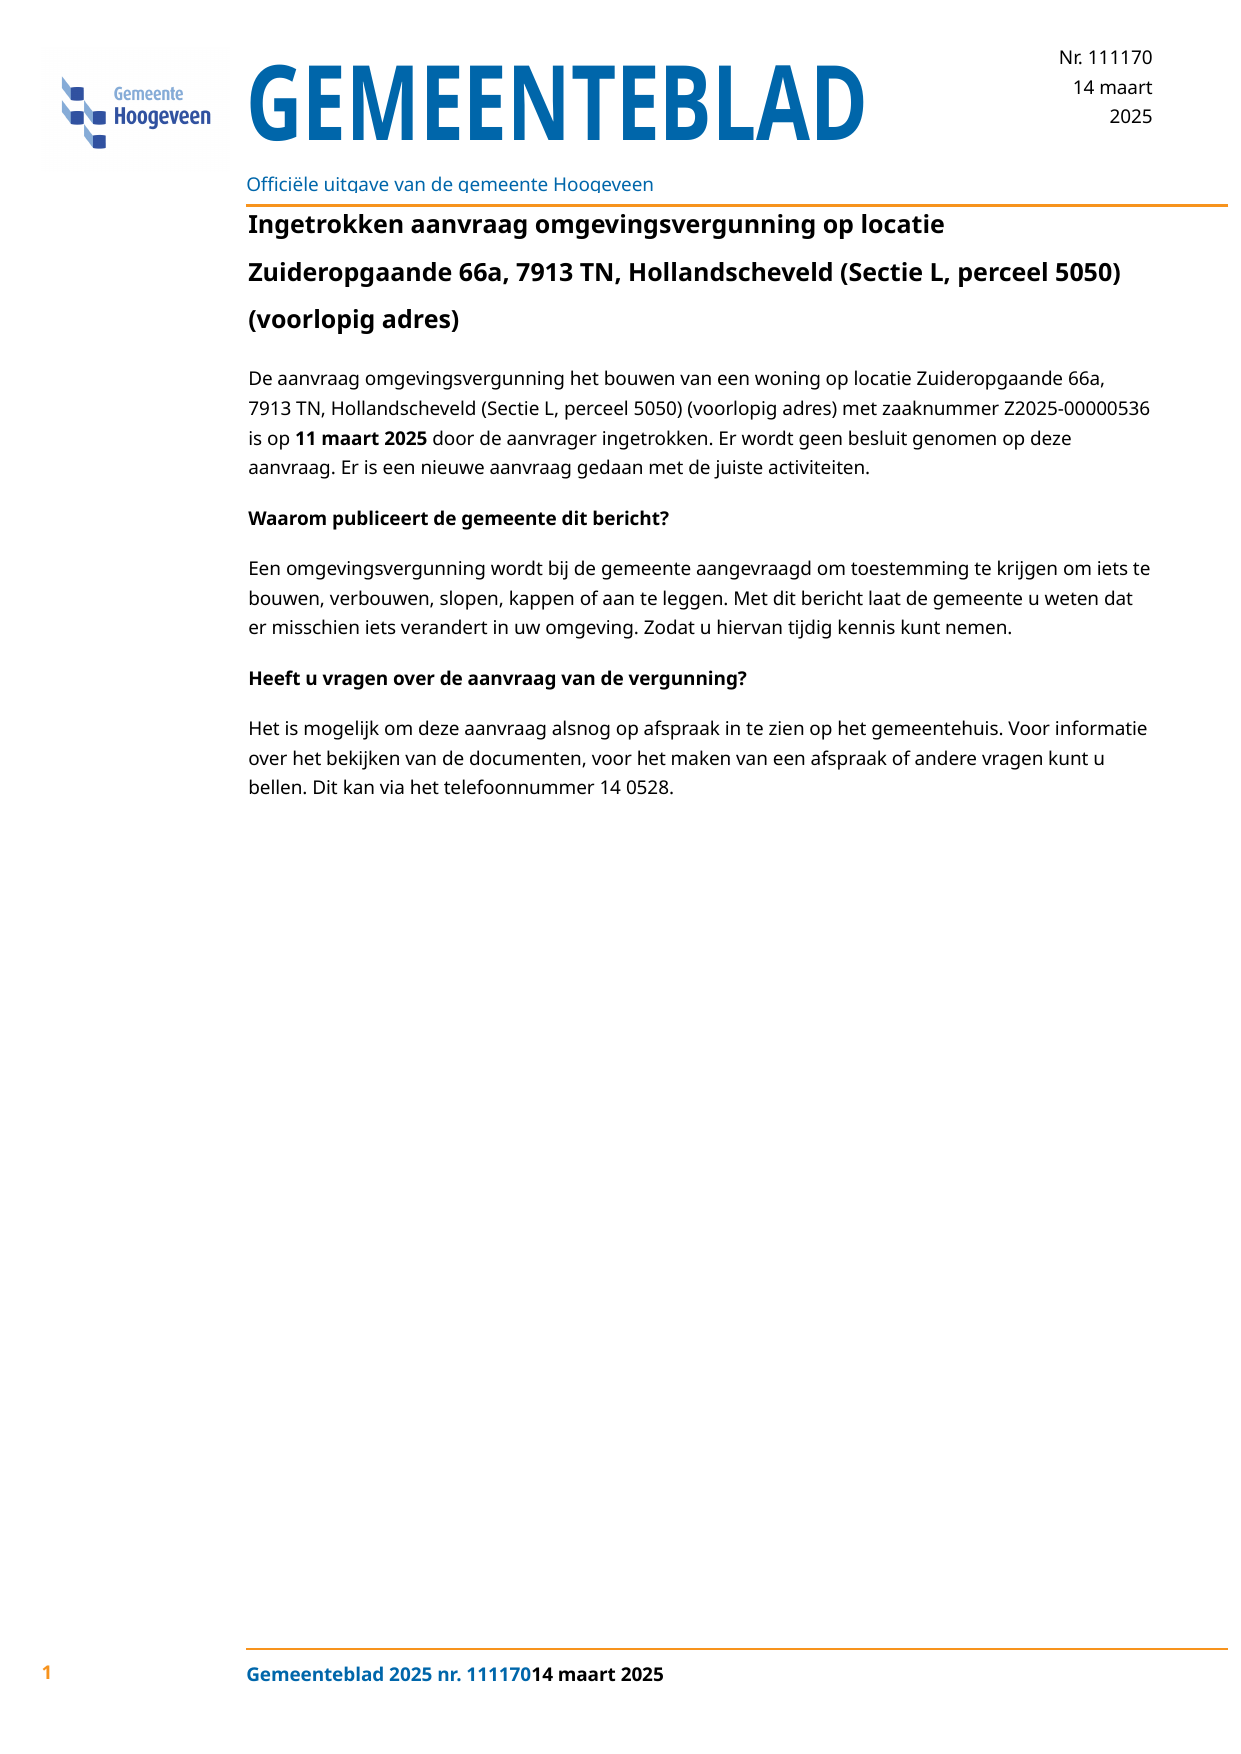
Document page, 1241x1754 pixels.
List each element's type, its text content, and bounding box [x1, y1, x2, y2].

text De aanvraag omgevingsvergunning het bouwen van een woning op locatie Zuideropgaande 66a, 7913 TN, Hollandscheveld (Sectie L, perceel 5050) (voorlopig adres) met zaaknummer Z2025-00000536 is op 11 maart 2025 door de aanvrager ingetrokken. Er wordt geen besluit genomen op deze aanvraag. Er is een nieuwe aanvraag gedaan met de juiste activiteiten. [248, 366, 1152, 480]
picture [41, 47, 231, 172]
text Ingetrokken aanvraag omgevingsvergunning op locatie Zuideropgaande 66a, 7913 TN, Hollandscheveld (Sectie L, perceel 5050) (voorlopig adres) [248, 207, 1152, 336]
text Het is mogelijk om deze aanvraag alsnog op afspraak in te zien op het gemeentehuis. Voor informatie over het bekijken van de documenten, voor het maken van een afspraak of andere vragen kunt u bellen. Dit kan via het telefoonnummer 14 0528. [248, 715, 1152, 800]
text Een omgevingsvergunning wordt bij de gemeente aangevraagd om toestemming te krijgen om iets te bouwen, verbouwen, slopen, kappen of aan te leggen. Met dit bericht laat de gemeente u weten dat er misschien iets verandert in uw omgeving. Zodat u hiervan tijdig kennis kunt nemen. [248, 555, 1152, 640]
text Waarom publiceert de gemeente dit bericht? [248, 505, 1152, 530]
text Heeft u vragen over de aanvraag van de vergunning? [248, 665, 1152, 690]
